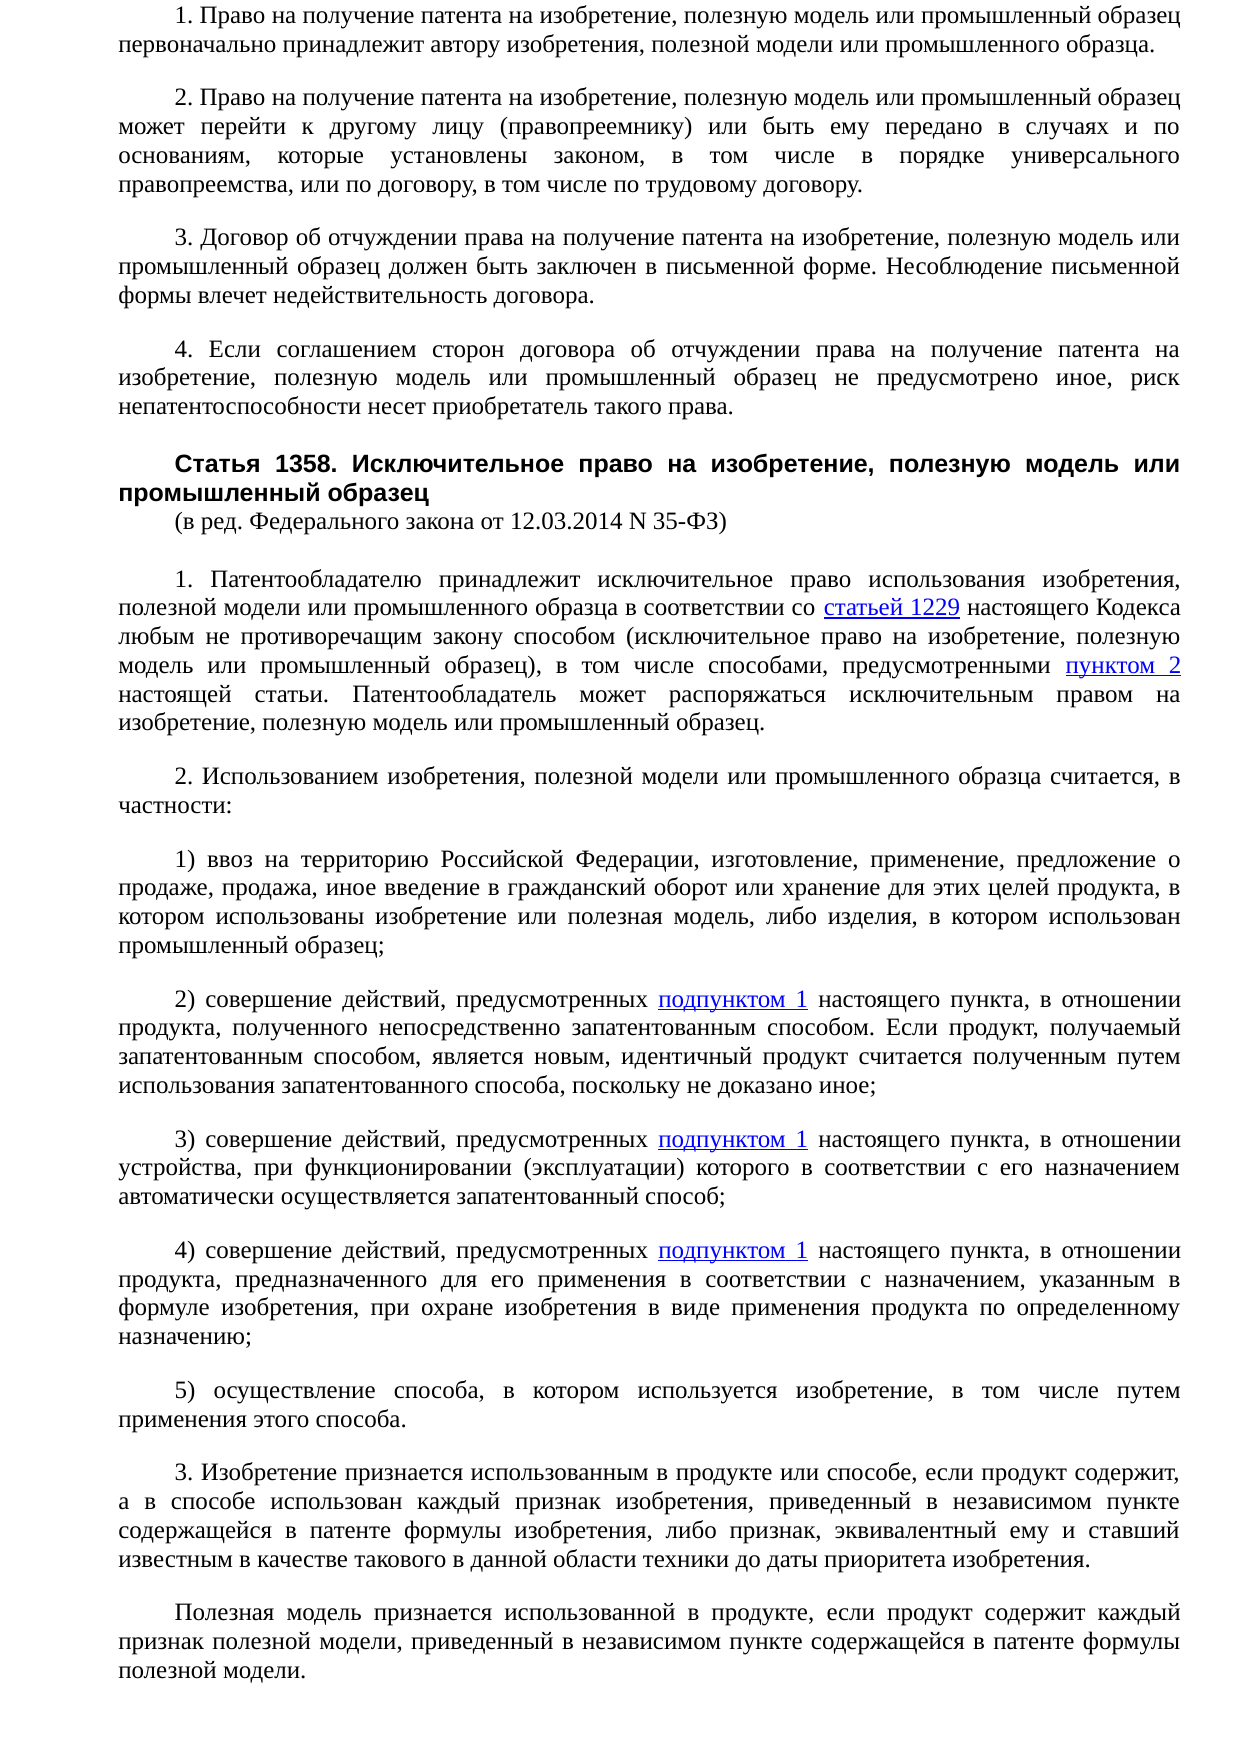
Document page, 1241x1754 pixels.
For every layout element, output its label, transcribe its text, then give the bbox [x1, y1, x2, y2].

text Полезная модель признается использованной в продукте, если продукт содержит каждый признак полезной модели, приведенный в независимом пункте содержащейся в патенте формулы полезной модели. [118, 1597, 1181, 1684]
text 2. Право на получение патента на изобретение, полезную модель или промышленный образец может перейти к другому лицу (правопреемнику) или быть ему передано в случаях и по основаниям, которые установлены законом, в том числе в порядке универсального правопреемства, или по договору, в том числе по трудовому договору. [118, 82, 1181, 197]
text 1) ввоз на территорию Российской Федерации, изготовление, применение, предложение о продаже, продажа, иное введение в гражданский оборот или хранение для этих целей продукта, в котором использованы изобретение или полезная модель, либо изделия, в котором использован промышленный образец; [118, 844, 1181, 959]
text 4) совершение действий, предусмотренных подпунктом 1 настоящего пункта, в отношении продукта, предназначенного для его применения в соответствии с назначением, указанным в формуле изобретения, при охране изобретения в виде применения продукта по определенному назначению; [118, 1235, 1181, 1350]
text 3) совершение действий, предусмотренных подпунктом 1 настоящего пункта, в отношении устройства, при функционировании (эксплуатации) которого в соответствии с его назначением автоматически осуществляется запатентованный способ; [118, 1124, 1181, 1210]
text 3. Изобретение признается использованным в продукте или способе, если продукт содержит, а в способе использован каждый признак изобретения, приведенный в независимом пункте содержащейся в патенте формулы изобретения, либо признак, эквивалентный ему и ставший известным в качестве такового в данной области техники до даты приоритета изобретения. [118, 1457, 1181, 1572]
title Статья 1358. Исключительное право на изобретение, полезную модель или промышленный образец [118, 449, 1181, 506]
text 4. Если соглашением сторон договора об отчуждении права на получение патента на изобретение, полезную модель или промышленный образец не предусмотрено иное, риск непатентоспособности несет приобретатель такого права. [118, 334, 1181, 420]
text 1. Право на получение патента на изобретение, полезную модель или промышленный образец первоначально принадлежит автору изобретения, полезной модели или промышленного образца. [118, 0, 1181, 57]
text (в ред. Федерального закона от 12.03.2014 N 35-ФЗ) [118, 506, 1181, 535]
text 2) совершение действий, предусмотренных подпунктом 1 настоящего пункта, в отношении продукта, полученного непосредственно запатентованным способом. Если продукт, получаемый запатентованным способом, является новым, идентичный продукт считается полученным путем использования запатентованного способа, поскольку не доказано иное; [118, 984, 1181, 1099]
text 2. Использованием изобретения, полезной модели или промышленного образца считается, в частности: [118, 761, 1181, 819]
text 1. Патентообладателю принадлежит исключительное право использования изобретения, полезной модели или промышленного образца в соответствии со статьей 1229 настоящего Кодекса любым не противоречащим закону способом (исключительное право на изобретение, полезную модель или промышленный образец), в том числе способами, предусмотренными пунктом 2 настоящей статьи. Патентообладатель может распоряжаться исключительным правом на изобретение, полезную модель или промышленный образец. [118, 564, 1181, 736]
text 3. Договор об отчуждении права на получение патента на изобретение, полезную модель или промышленный образец должен быть заключен в письменной форме. Несоблюдение письменной формы влечет недействительность договора. [118, 222, 1181, 309]
text 5) осуществление способа, в котором используется изобретение, в том числе путем применения этого способа. [118, 1375, 1181, 1432]
